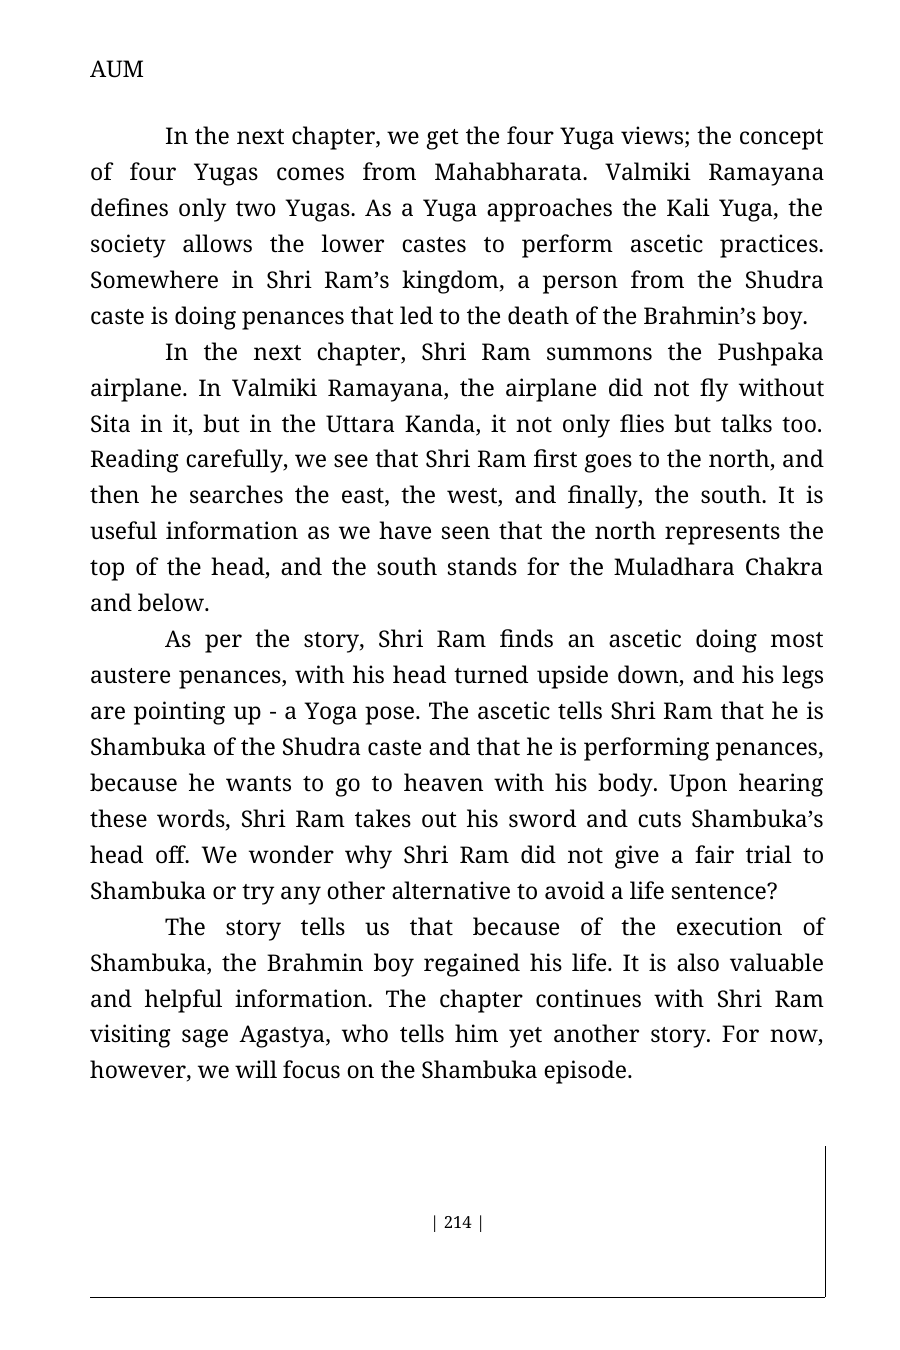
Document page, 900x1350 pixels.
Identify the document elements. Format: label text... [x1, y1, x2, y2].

text In the next chapter, we get the four Yuga views; the concept of four Yugas comes from Mahabharata. Valmiki Ramayana defines only two Yugas. As a Yuga approaches the Kali Yuga, the society allows the lower castes to perform ascetic practices. Somewhere in Shri Ram’s kingdom, a person from the Shudra caste is doing penances that led to the death of the Brahmin’s boy. [90, 120, 825, 331]
text In the next chapter, Shri Ram summons the Pushpaka airplane. In Valmiki Ramayana, the airplane did not fly without Sita in it, but in the Uttara Kanda, it not only flies but talks too. Reading carefully, we see that Shri Ram first goes to the north, and then he searches the east, the west, and finally, the south. It is useful information as we have seen that the north represents the top of the head, and the south stands for the Muladhara Chakra and below. [90, 336, 825, 618]
text As per the story, Shri Ram finds an ascetic doing most austere penances, with his head turned upside down, and his legs are pointing up - a Yoga pose. The ascetic tells Shri Ram that he is Shambuka of the Shudra caste and that he is performing penances, because he wants to go to heaven with his body. Upon hearing these words, Shri Ram takes out his sword and cuts Shambuka’s head off. We wonder why Shri Ram did not give a fair trial to Shambuka or try any other alternative to avoid a life sentence? [90, 623, 825, 906]
text The story tells us that because of the execution of Shambuka, the Brahmin boy regained his life. It is also valuable and helpful information. The chapter continues with Shri Ram visiting sage Agastya, who tells him yet another story. For now, however, we will focus on the Shambuka episode. [90, 911, 825, 1086]
